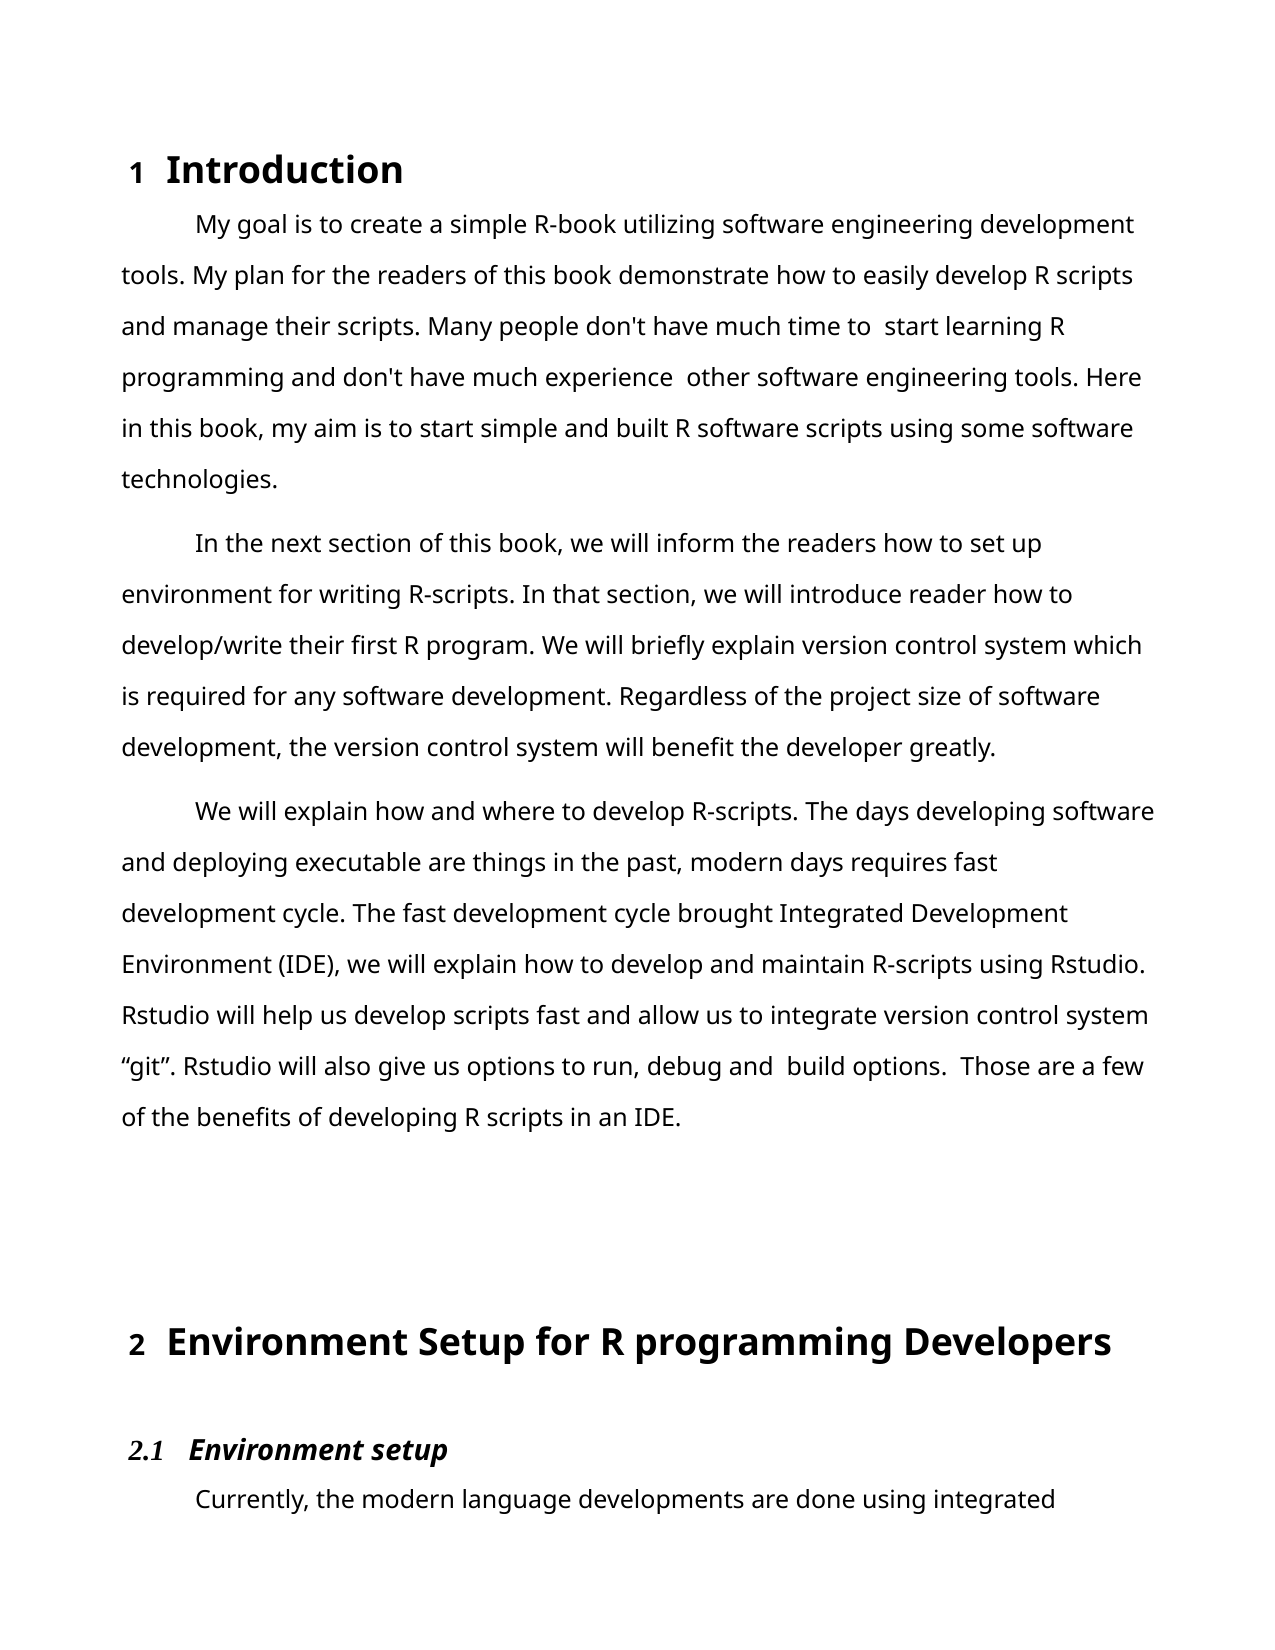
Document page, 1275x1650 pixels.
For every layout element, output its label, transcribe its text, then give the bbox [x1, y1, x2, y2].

text Currently, the modern language developments are done using integrated [121, 1481, 1158, 1515]
text We will explain how and where to develop R-scripts. The days developing software and deploying executable are things in the past, modern days requires fast development cycle. The fast development cycle brought Integrated Development Environment (IDE), we will explain how to develop and maintain R-scripts using Rstudio. Rstudio will help us develop scripts fast and allow us to integrate version control system “git”. Rstudio will also give us options to run, debug and build options. Those are a few of the benefits of developing R scripts in an IDE. [121, 793, 1158, 1133]
text My goal is to create a simple R-book utilizing software engineering development tools. My plan for the readers of this book demonstrate how to easily develop R scripts and manage their scripts. Many people don't have much time to start learning R programming and don't have much experience other software engineering tools. Here in this book, my aim is to start simple and built R software scripts using some software technologies. [121, 207, 1158, 496]
subtitle Environment Setup for R programming Developers [121, 1315, 1158, 1366]
subtitle Environment setup [121, 1429, 1158, 1469]
text In the next section of this book, we will inform the readers how to set up environment for writing R-scripts. In that section, we will introduce reader how to develop/write their first R program. We will briefly explain version control system which is required for any software development. Regardless of the project size of software development, the version control system will benefit the developer greatly. [121, 525, 1158, 764]
subtitle Introduction [121, 143, 1158, 194]
